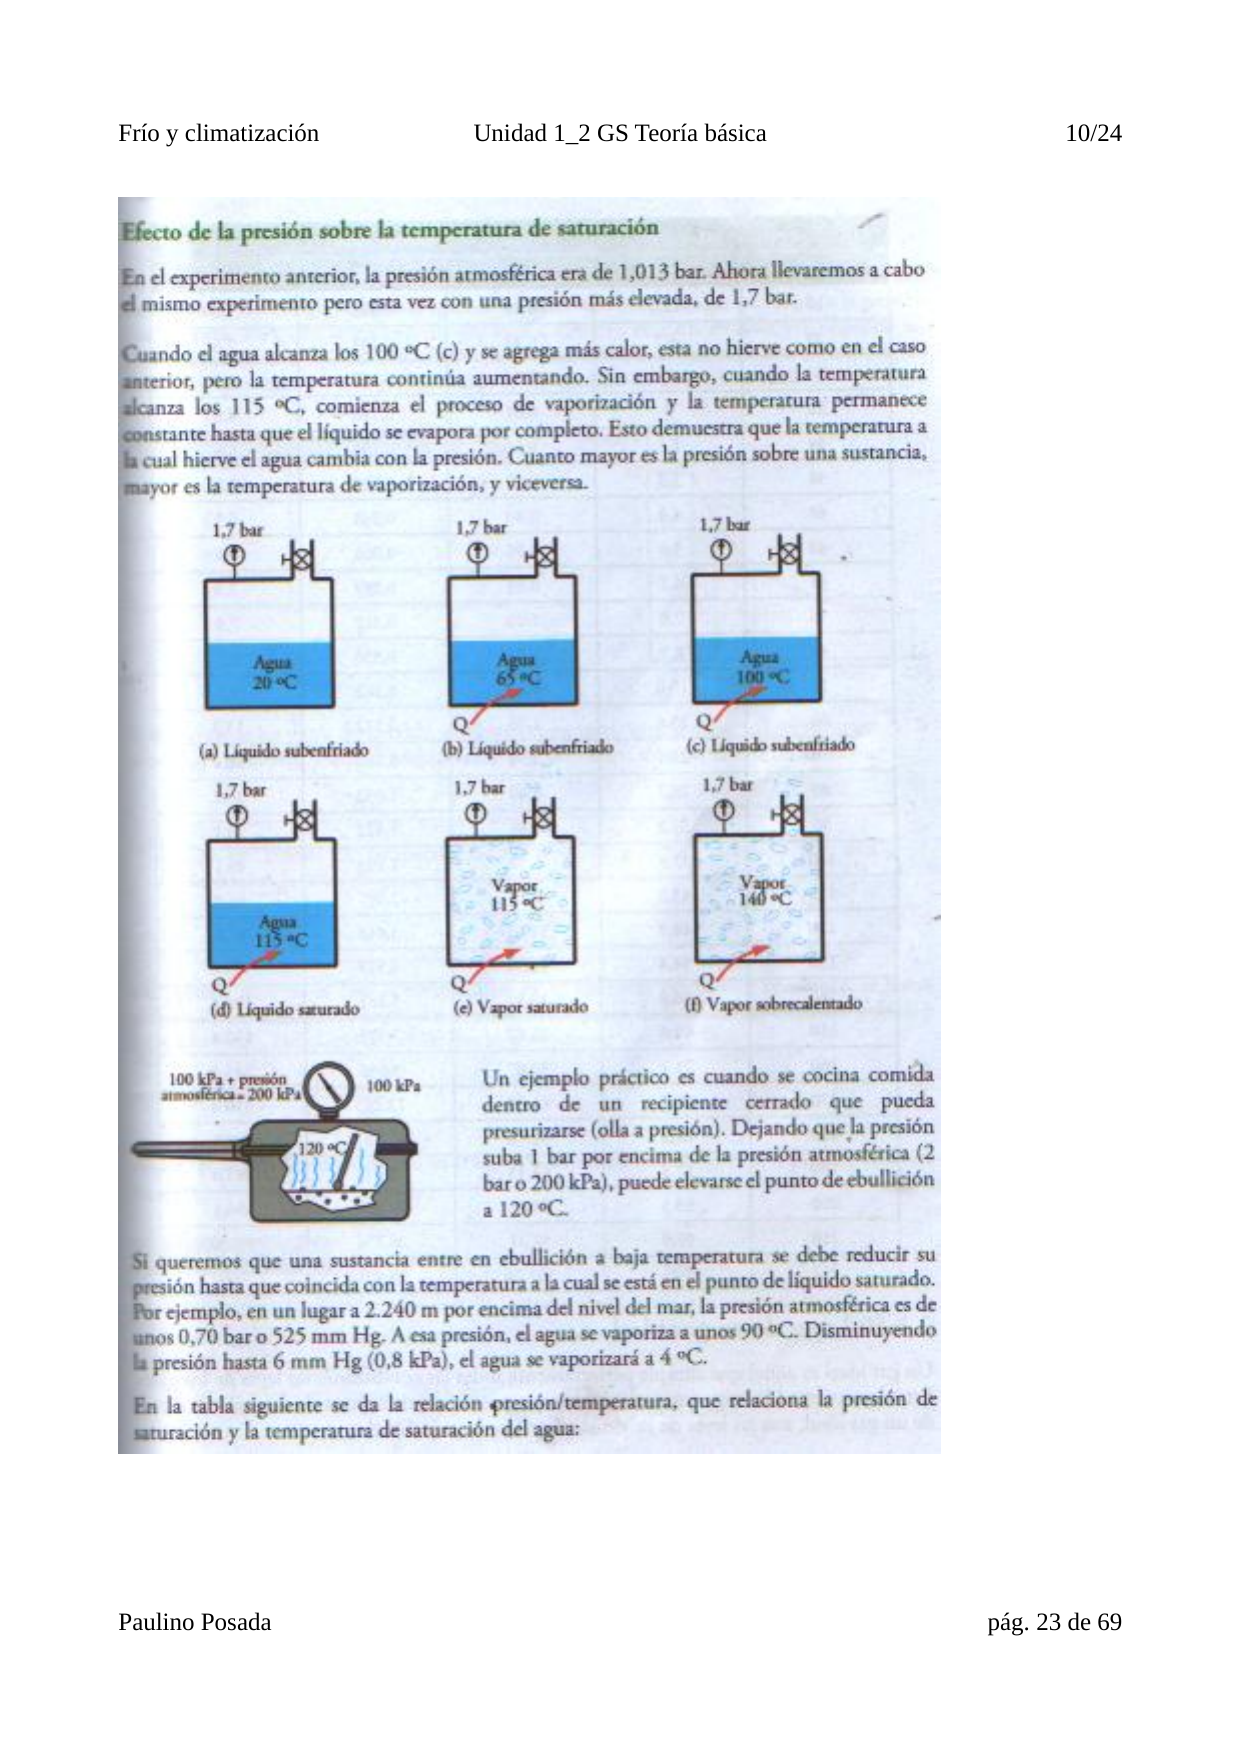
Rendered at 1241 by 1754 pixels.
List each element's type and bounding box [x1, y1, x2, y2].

picture [118, 197, 941, 1454]
